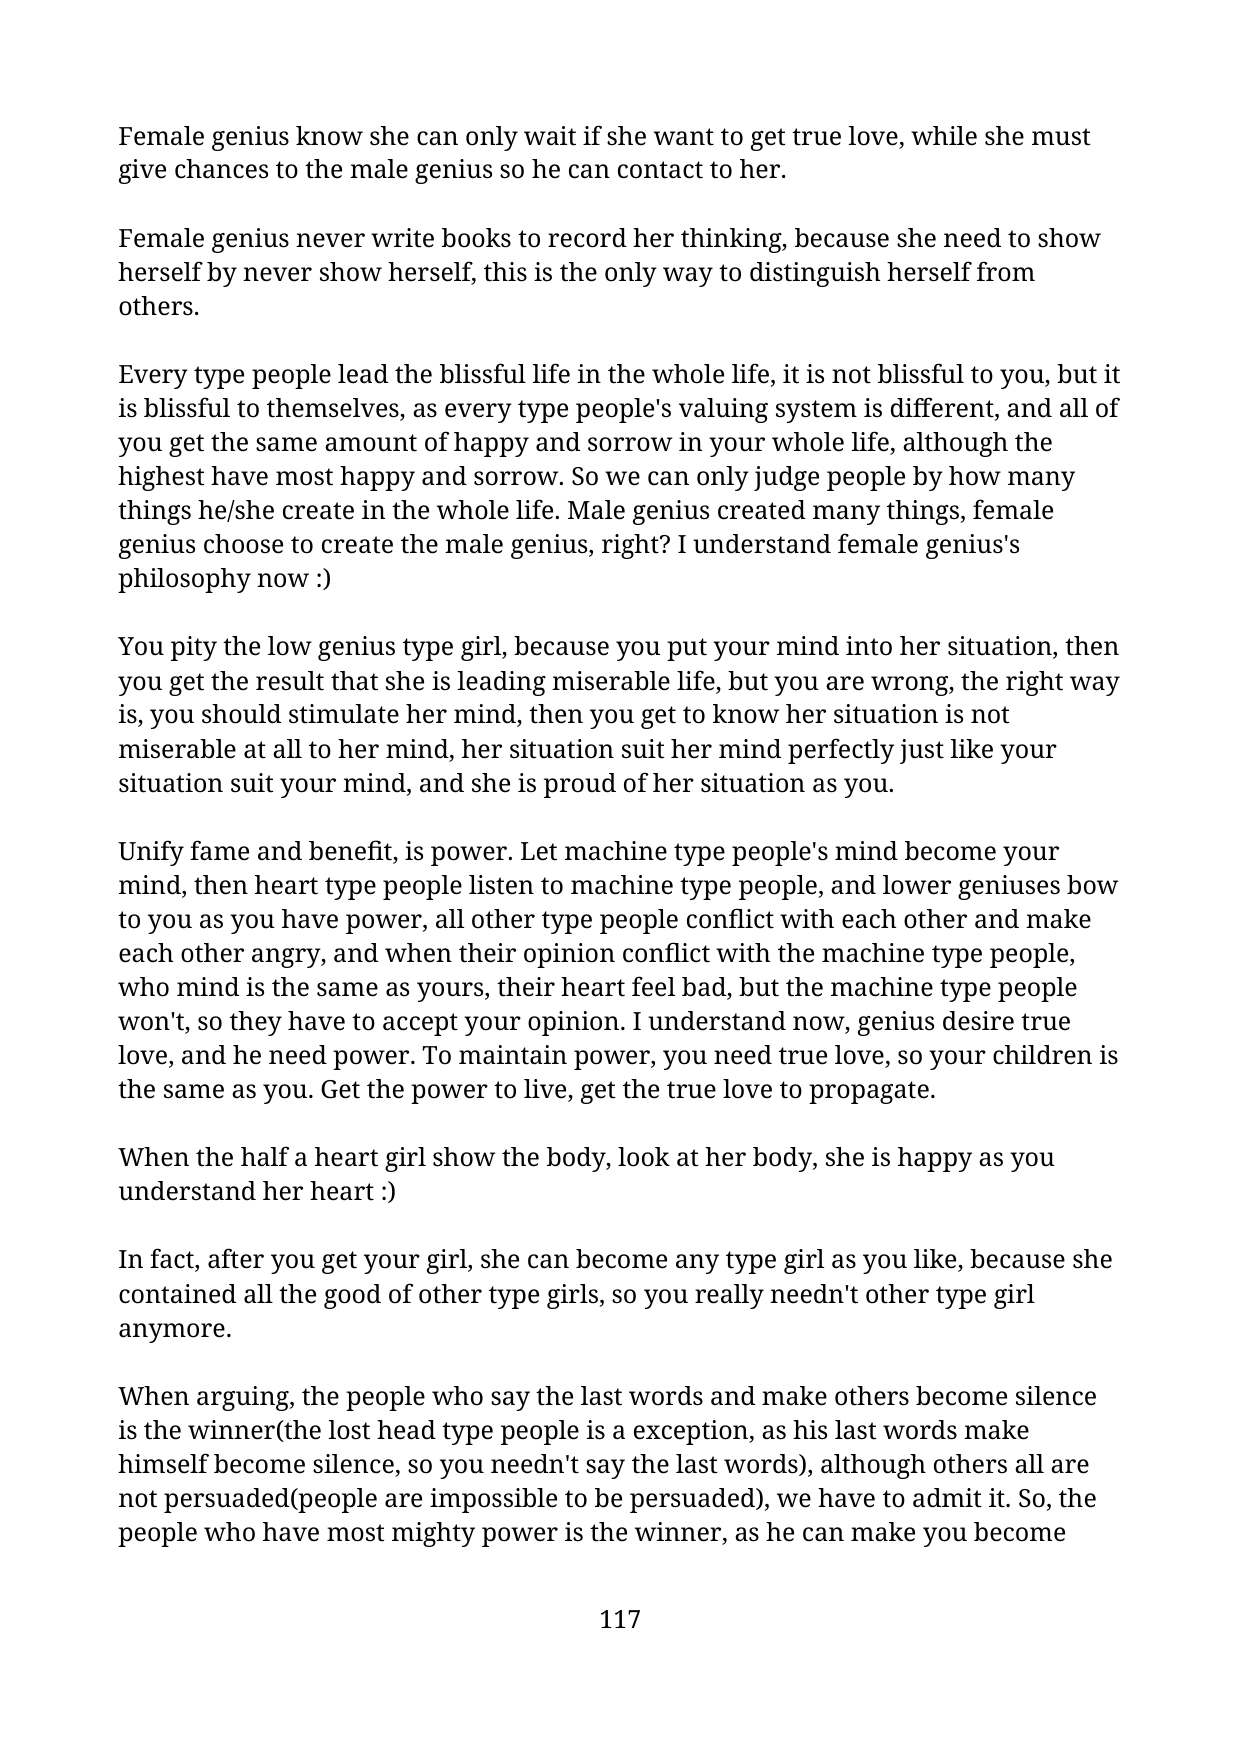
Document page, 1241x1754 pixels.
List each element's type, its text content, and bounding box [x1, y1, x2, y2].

text You pity the low genius type girl, because you put your mind into her situation, then you get the result that she is leading miserable life, but you are wrong, the right way is, you should stimulate her mind, then you get to know her situation is not miserable at all to her mind, her situation suit her mind perfectly just like your situation suit your mind, and she is proud of her situation as you. [118, 629, 1122, 799]
text In fact, after you get your girl, she can become any type girl as you like, because she contained all the good of other type girls, so you really needn't other type girl anymore. [118, 1242, 1122, 1344]
text When the half a heart girl show the body, look at her body, she is happy as you understand her heart :) [118, 1140, 1122, 1208]
text Female genius know she can only wait if she want to get true love, while she must give chances to the male genius so he can contact to her. [118, 118, 1122, 186]
text Every type people lead the blissful life in the whole life, it is not blissful to you, but it is blissful to themselves, as every type people's valuing system is different, and all of you get the same amount of happy and sorrow in your whole life, although the highest have most happy and sorrow. So we can only judge people by how many things he/she create in the whole life. Male genius created many things, female genius choose to create the male genius, right? I understand female genius's philosophy now :) [118, 357, 1122, 595]
text Female genius never write books to record her thinking, because she need to show herself by never show herself, this is the only way to distinguish herself from others. [118, 220, 1122, 322]
text When arguing, the people who say the last words and make others become silence is the winner(the lost head type people is a exception, as his last words make himself become silence, so you needn't say the last words), although others all are not persuaded(people are impossible to be persuaded), we have to admit it. So, the people who have most mighty power is the winner, as he can make you become [118, 1378, 1122, 1549]
text Unify fame and benefit, is power. Let machine type people's mind become your mind, then heart type people listen to machine type people, and lower geniuses bow to you as you have power, all other type people conflict with each other and make each other angry, and when their opinion conflict with the machine type people, who mind is the same as yours, their heart feel bad, but the machine type people won't, so they have to accept your opinion. I understand now, genius desire true love, and he need power. To maintain power, you need true love, so your children is the same as you. Get the power to live, get the true love to propagate. [118, 833, 1122, 1106]
